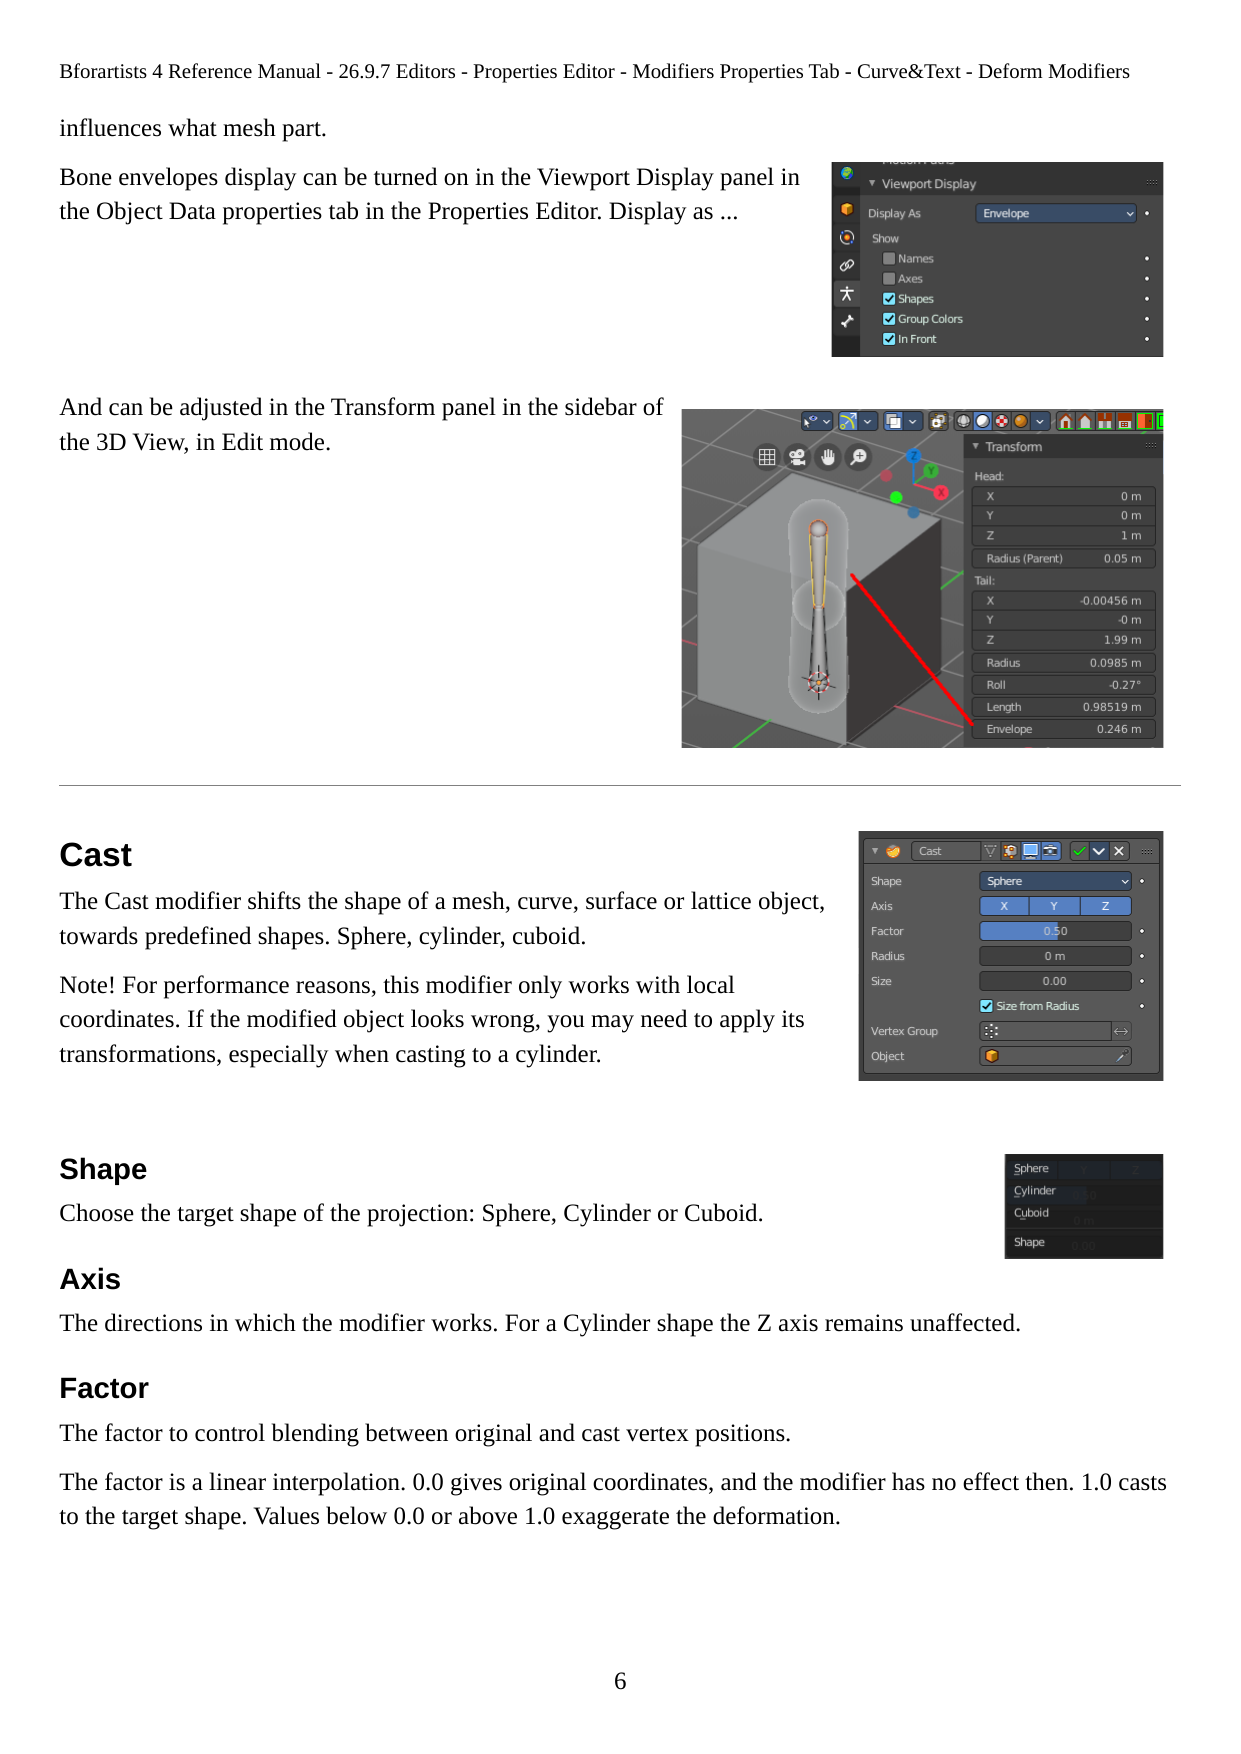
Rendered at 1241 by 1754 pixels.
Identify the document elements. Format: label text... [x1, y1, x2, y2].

text Choose the target shape of the projection: Sphere, Cylinder or Cuboid. [59, 1198, 1004, 1227]
text Note! For performance reasons, this modifier only works with local coordinates. If the modified object looks wrong, you may need to apply its transformations, especially when casting to a cylinder. [59, 970, 858, 1068]
text The Cast modifier shifts the shape of a mesh, curve, surface or lattice object, towards predefined shapes. Sphere, cylinder, cuboid. [59, 886, 858, 950]
subtitle Shape [59, 1152, 1181, 1185]
text The factor is a linear interpolation. 0.0 gives original coordinates, and the modifier has no effect then. 1.0 casts to the target shape. Values below 0.0 or above 1.0 exaggerate the deformation. [59, 1467, 1181, 1530]
subtitle Axis [59, 1262, 1181, 1295]
subtitle Factor [59, 1371, 1181, 1405]
text influences what mesh part. [59, 113, 1181, 141]
text The directions in which the modifier works. For a Cylinder shape the Z axis remains unaffected. [59, 1308, 1181, 1337]
text Bone envelopes display can be turned on in the Viewport Display panel in the Object Data properties tab in the Properties Editor. Display as ... [59, 162, 831, 225]
picture [681, 409, 1164, 748]
text And can be adjusted in the Transform panel in the sidebar of the 3D View, in Edit mode. [59, 392, 1181, 456]
subtitle Cast [59, 835, 858, 874]
picture [1004, 1154, 1164, 1259]
text The factor to control blending between original and cast vertex positions. [59, 1418, 1181, 1446]
subtitle [1164, 835, 1181, 874]
picture [831, 162, 1164, 357]
picture [858, 831, 1164, 1081]
